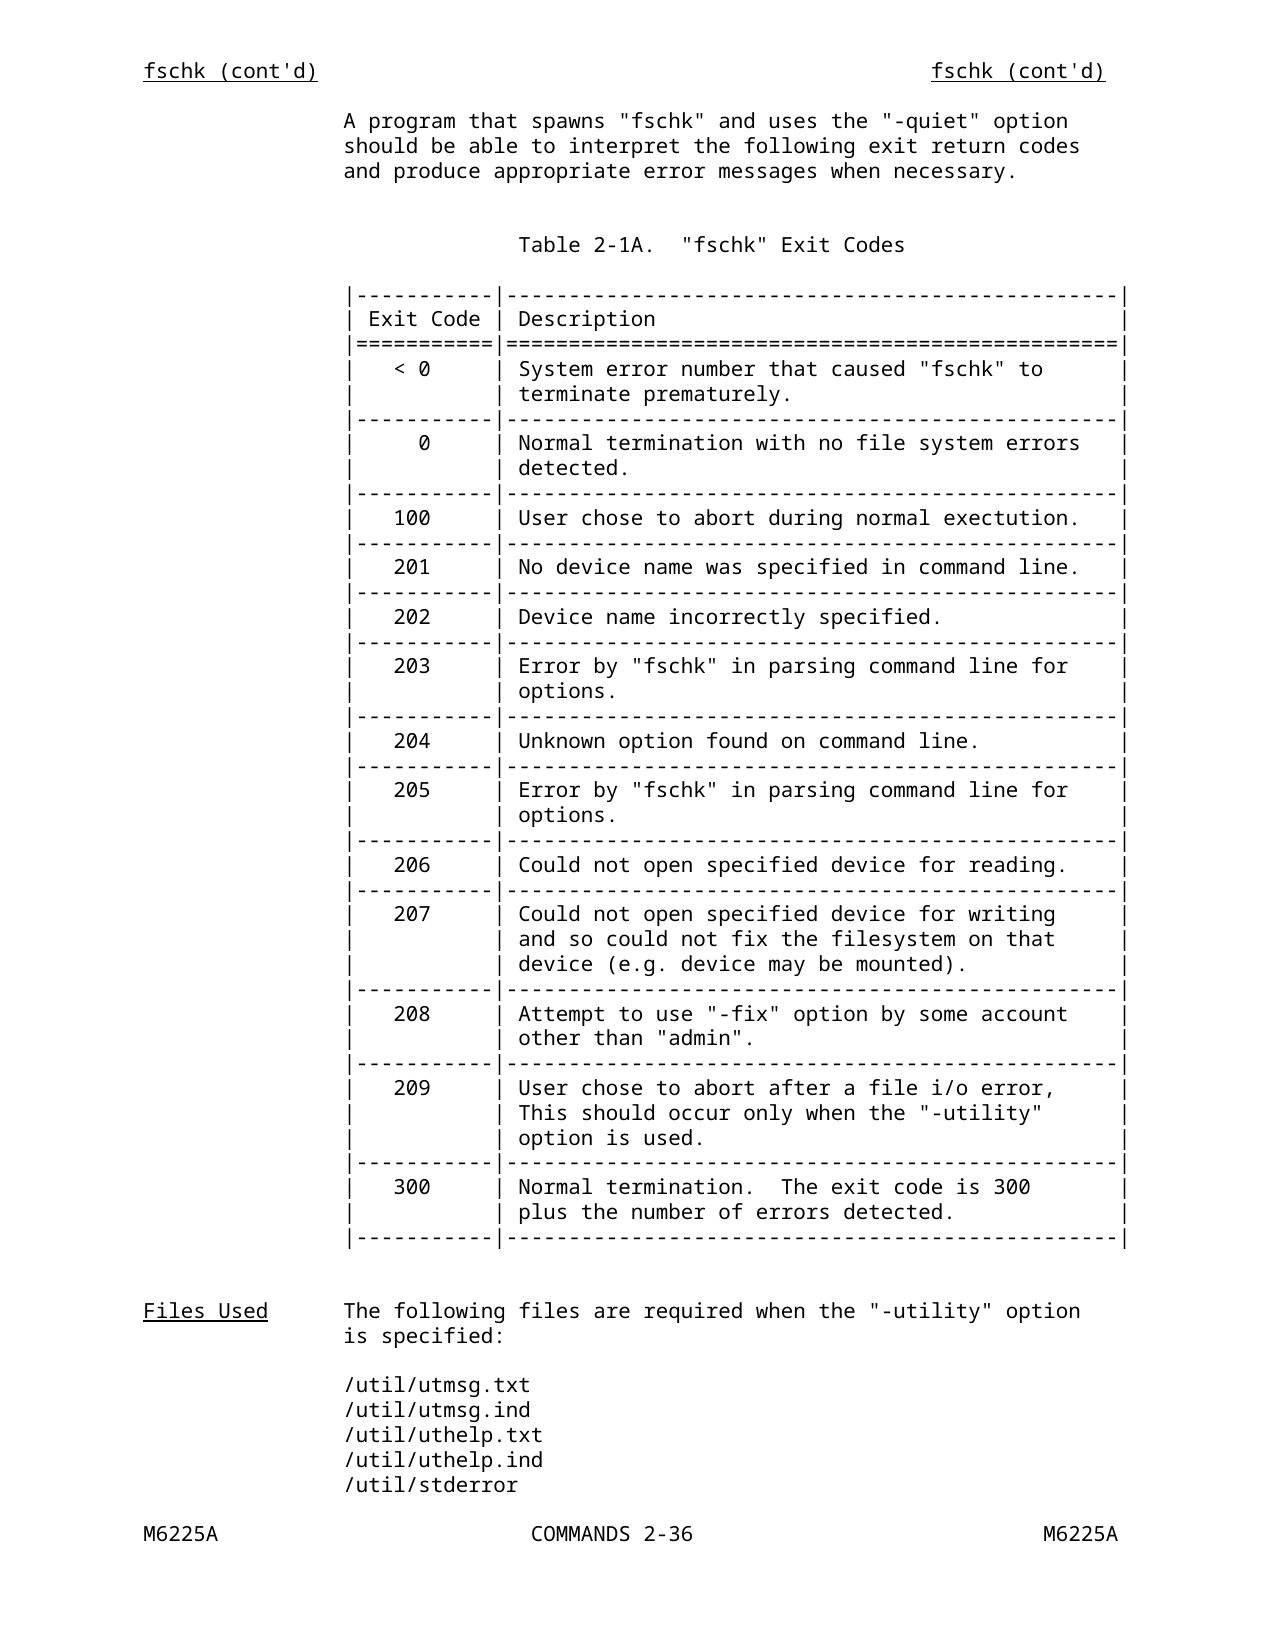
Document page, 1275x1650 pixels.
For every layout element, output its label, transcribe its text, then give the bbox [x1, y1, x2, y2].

text |===========|=================================================| [118, 332, 1145, 357]
text /util/utmsg.txt [118, 1373, 1145, 1398]
text M6225A COMMANDS 2-36 M6225A [118, 1522, 1145, 1547]
text |-----------|-------------------------------------------------| [118, 282, 1145, 307]
text | 300 | Normal termination. The exit code is 300 | [118, 1175, 1145, 1199]
text | 203 | Error by "fschk" in parsing command line for | [118, 654, 1145, 679]
text Files Used The following files are required when the "-utility" option [118, 1299, 1145, 1323]
text |-----------|-------------------------------------------------| [118, 481, 1145, 505]
text /util/stderror [118, 1472, 1145, 1497]
text |-----------|-------------------------------------------------| [118, 530, 1145, 555]
text |-----------|-------------------------------------------------| [118, 976, 1145, 1001]
text | 205 | Error by "fschk" in parsing command line for | [118, 778, 1145, 803]
text fschk (cont'd) fschk (cont'd) [118, 59, 1145, 84]
text and produce appropriate error messages when necessary. [118, 158, 1145, 183]
text | | option is used. | [118, 1125, 1145, 1150]
text | < 0 | System error number that caused "fschk" to | [118, 357, 1145, 381]
text | | terminate prematurely. | [118, 381, 1145, 406]
text | 208 | Attempt to use "-fix" option by some account | [118, 1001, 1145, 1026]
text | 207 | Could not open specified device for writing | [118, 902, 1145, 927]
text | | options. | [118, 679, 1145, 704]
text |-----------|-------------------------------------------------| [118, 1224, 1145, 1249]
text |-----------|-------------------------------------------------| [118, 1051, 1145, 1076]
text /util/uthelp.ind [118, 1447, 1145, 1472]
text |-----------|-------------------------------------------------| [118, 629, 1145, 654]
text | 100 | User chose to abort during normal exectution. | [118, 505, 1145, 530]
text | | options. | [118, 803, 1145, 828]
text | | other than "admin". | [118, 1026, 1145, 1051]
text |-----------|-------------------------------------------------| [118, 877, 1145, 902]
text | 202 | Device name incorrectly specified. | [118, 604, 1145, 629]
text Table 2-1A. "fschk" Exit Codes [118, 233, 1145, 257]
text | 0 | Normal termination with no file system errors | [118, 431, 1145, 456]
text | Exit Code | Description | [118, 307, 1145, 332]
text | | plus the number of errors detected. | [118, 1199, 1145, 1224]
text A program that spawns "fschk" and uses the "-quiet" option [118, 109, 1145, 133]
text |-----------|-------------------------------------------------| [118, 828, 1145, 852]
text |-----------|-------------------------------------------------| [118, 580, 1145, 604]
text | 206 | Could not open specified device for reading. | [118, 852, 1145, 877]
text | 204 | Unknown option found on command line. | [118, 728, 1145, 753]
text is specified: [118, 1323, 1145, 1348]
text /util/utmsg.ind [118, 1398, 1145, 1423]
text | 201 | No device name was specified in command line. | [118, 555, 1145, 580]
text | | detected. | [118, 456, 1145, 481]
text should be able to interpret the following exit return codes [118, 133, 1145, 158]
text |-----------|-------------------------------------------------| [118, 704, 1145, 728]
text /util/uthelp.txt [118, 1423, 1145, 1447]
text |-----------|-------------------------------------------------| [118, 406, 1145, 431]
text | | device (e.g. device may be mounted). | [118, 952, 1145, 976]
text | | and so could not fix the filesystem on that | [118, 927, 1145, 952]
text | 209 | User chose to abort after a file i/o error, | [118, 1076, 1145, 1100]
text | | This should occur only when the "-utility" | [118, 1100, 1145, 1125]
text |-----------|-------------------------------------------------| [118, 753, 1145, 778]
text |-----------|-------------------------------------------------| [118, 1150, 1145, 1175]
